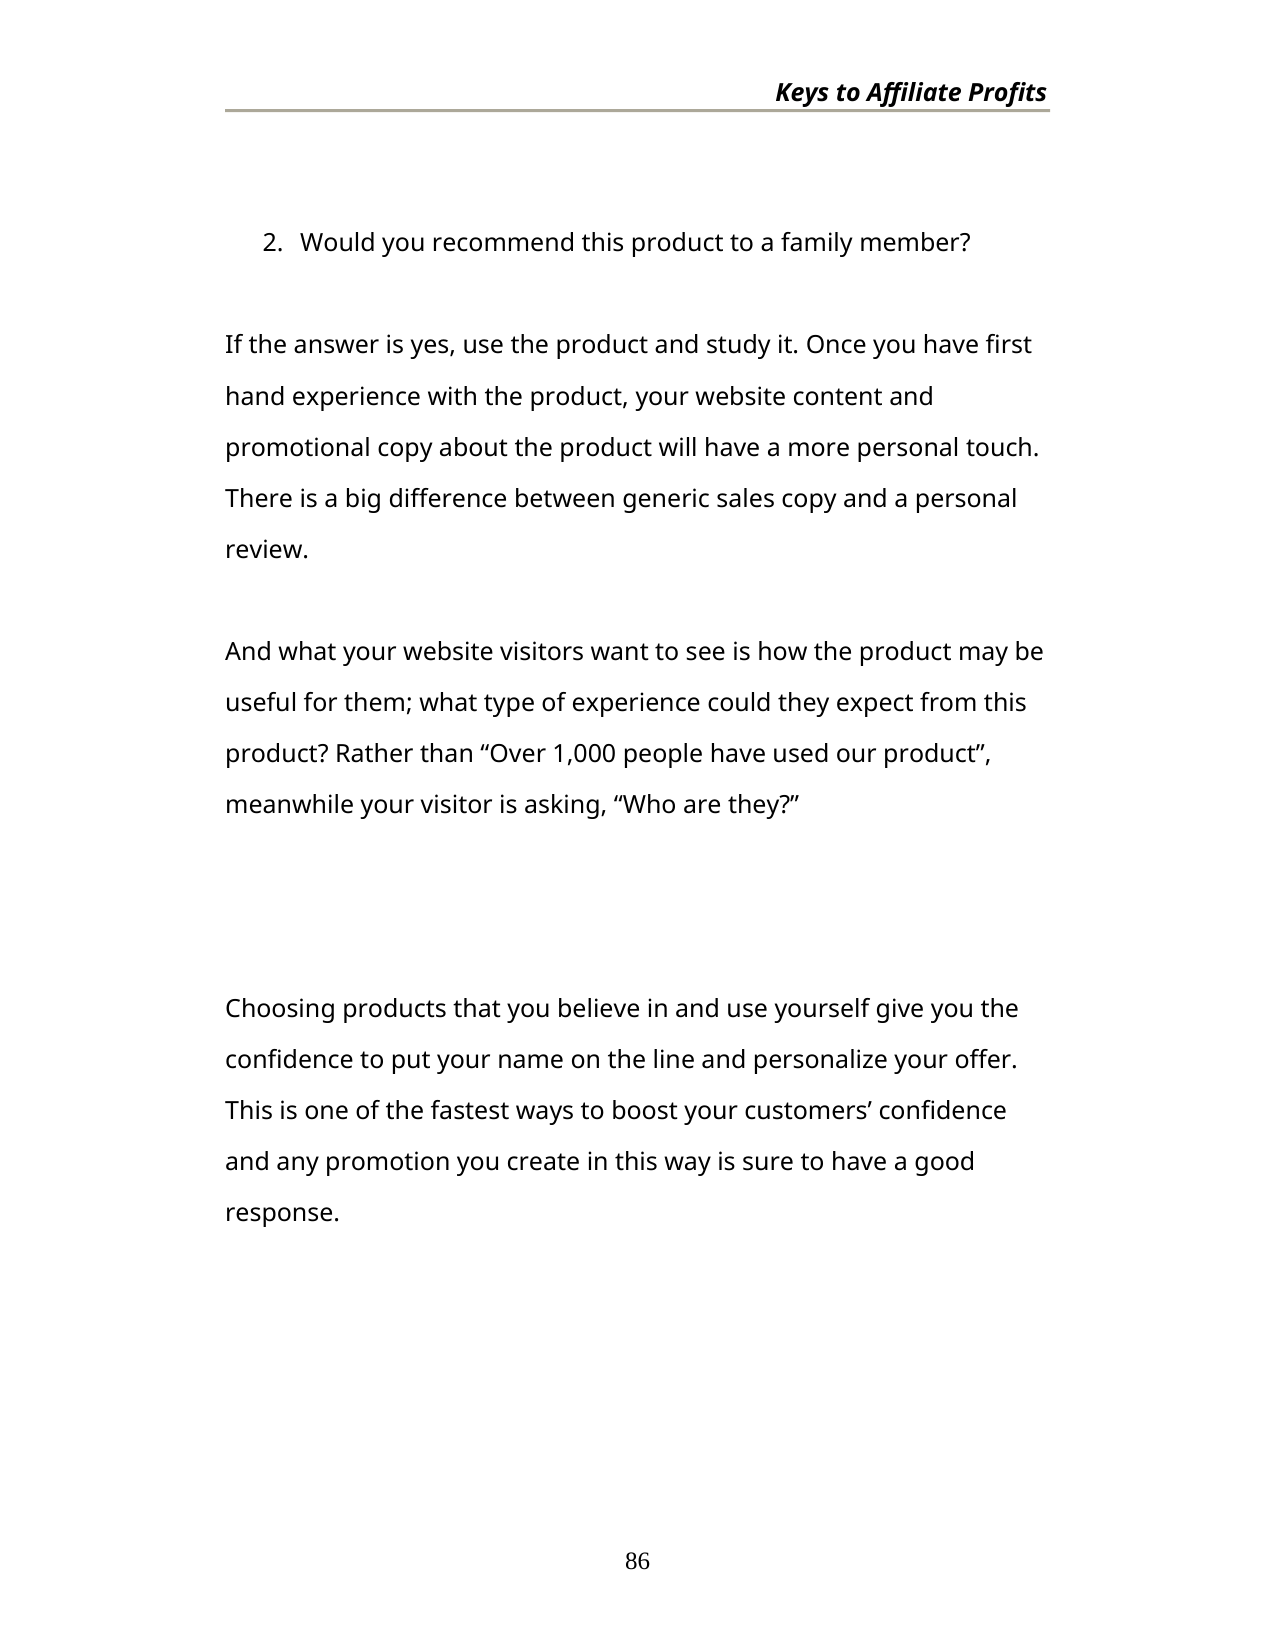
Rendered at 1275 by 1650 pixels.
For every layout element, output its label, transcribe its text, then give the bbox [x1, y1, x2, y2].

text Choosing products that you believe in and use yourself give you the confidence to put your name on the line and personalize your offer. This is one of the fastest ways to boost your customers’ confidence and any promotion you create in this way is sure to have a good response. [225, 888, 1050, 1229]
text And what your website visitors want to see is how the product may be useful for them; what type of experience could they expect from this product? Rather than “Over 1,000 people have used our product”, meanwhile your visitor is asking, “Who are they?” [225, 633, 1050, 821]
list Would you recommend this product to a family member? [262, 225, 1050, 259]
text If the answer is yes, use the product and study it. Once you have first hand experience with the product, your website content and promotional copy about the product will have a more personal touch. There is a big difference between generic sales copy and a personal review. [225, 327, 1050, 565]
